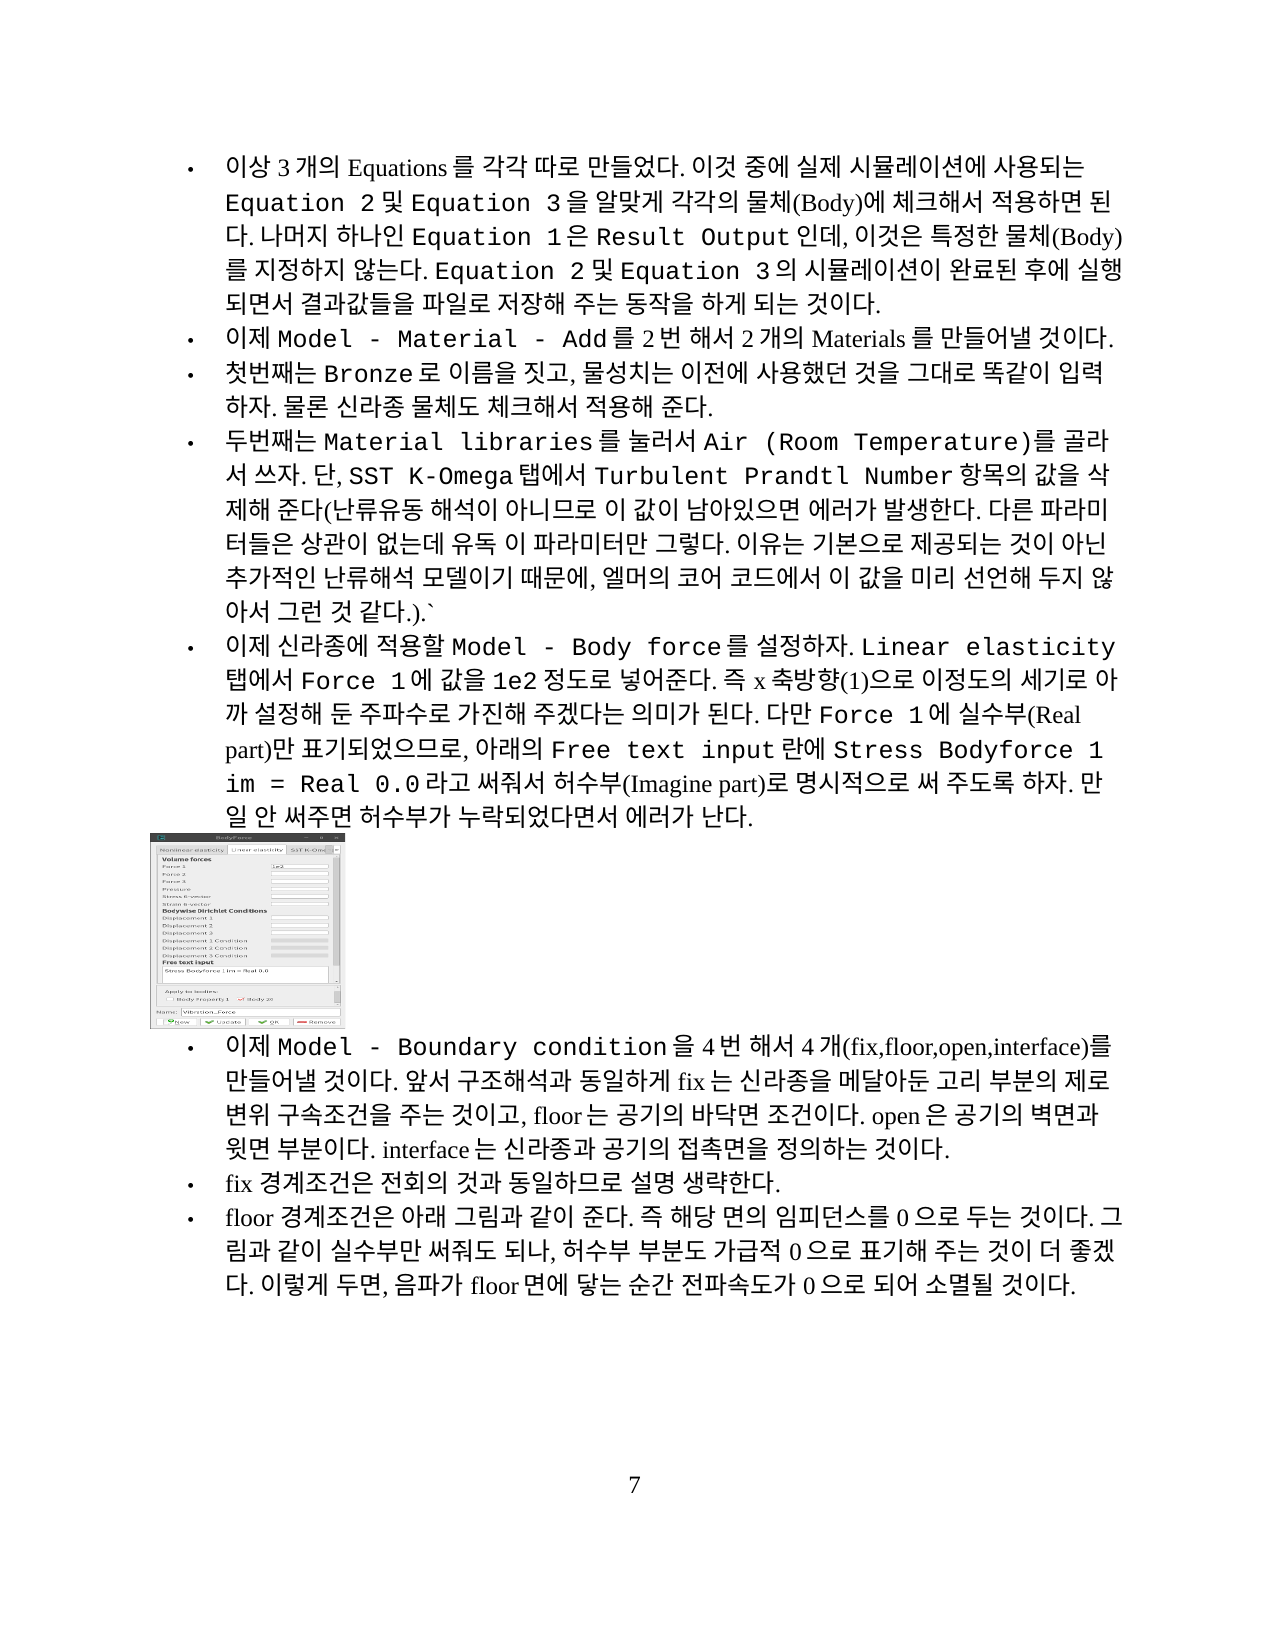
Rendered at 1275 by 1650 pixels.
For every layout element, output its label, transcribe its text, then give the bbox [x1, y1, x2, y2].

picture [150, 833, 345, 1029]
list fix 경계조건은 전회의 것과 동일하므로 설명 생략한다. [187, 1165, 1125, 1199]
list 이제 Model - Material - Add를 2번 해서 2개의 Materials를 만들어낼 것이다. [187, 321, 1125, 355]
list 이제 Model - Boundary condition을 4번 해서 4개(fix,floor,open,interface)를 만들어낼 것이다. 앞서 구조해석과 동일하게 fix는 신라종을 메달아둔 고리 부분의 제로변위 구속조건을 주는 것이고, floor는 공기의 바닥면 조건이다. open은 공기의 벽면과 윗면 부분이다. interface는 신라종과 공기의 접촉면을 정의하는 것이다. [187, 1029, 1125, 1165]
list 두번째는 Material libraries를 눌러서 Air (Room Temperature)를 골라서 쓰자. 단, SST K-Omega탭에서 Turbulent Prandtl Number항목의 값을 삭제해 준다(난류유동 해석이 아니므로 이 값이 남아있으면 에러가 발생한다. 다른 파라미터들은 상관이 없는데 유독 이 파라미터만 그렇다. 이유는 기본으로 제공되는 것이 아닌 추가적인 난류해석 모델이기 때문에, 엘머의 코어 코드에서 이 값을 미리 선언해 두지 않아서 그런 것 같다.).` [187, 424, 1125, 628]
list floor 경계조건은 아래 그림과 같이 준다. 즉 해당 면의 임피던스를 0으로 두는 것이다. 그림과 같이 실수부만 써줘도 되나, 허수부 부분도 가급적 0으로 표기해 주는 것이 더 좋겠다. 이렇게 두면, 음파가 floor면에 닿는 순간 전파속도가 0으로 되어 소멸될 것이다. [187, 1199, 1125, 1302]
list 이상 3개의 Equations를 각각 따로 만들었다. 이것 중에 실제 시뮬레이션에 사용되는 Equation 2 및 Equation 3을 알맞게 각각의 물체(Body)에 체크해서 적용하면 된다. 나머지 하나인 Equation 1은 Result Output인데, 이것은 특정한 물체(Body)를 지정하지 않는다. Equation 2 및 Equation 3의 시뮬레이션이 완료된 후에 실행되면서 결과값들을 파일로 저장해 주는 동작을 하게 되는 것이다. [187, 150, 1125, 321]
list 첫번째는 Bronze로 이름을 짓고, 물성치는 이전에 사용했던 것을 그대로 똑같이 입력하자. 물론 신라종 물체도 체크해서 적용해 준다. [187, 355, 1125, 424]
list 이제 신라종에 적용할 Model - Body force를 설정하자. Linear elasticity 탭에서 Force 1에 값을 1e2 정도로 넣어준다. 즉 x축방향(1)으로 이정도의 세기로 아까 설정해 둔 주파수로 가진해 주겠다는 의미가 된다. 다만 Force 1에 실수부(Real part)만 표기되었으므로, 아래의 Free text input란에 Stress Bodyforce 1 im = Real 0.0라고 써줘서 허수부(Imagine part)로 명시적으로 써 주도록 하자. 만일 안 써주면 허수부가 누락되었다면서 에러가 난다. [187, 628, 1125, 834]
